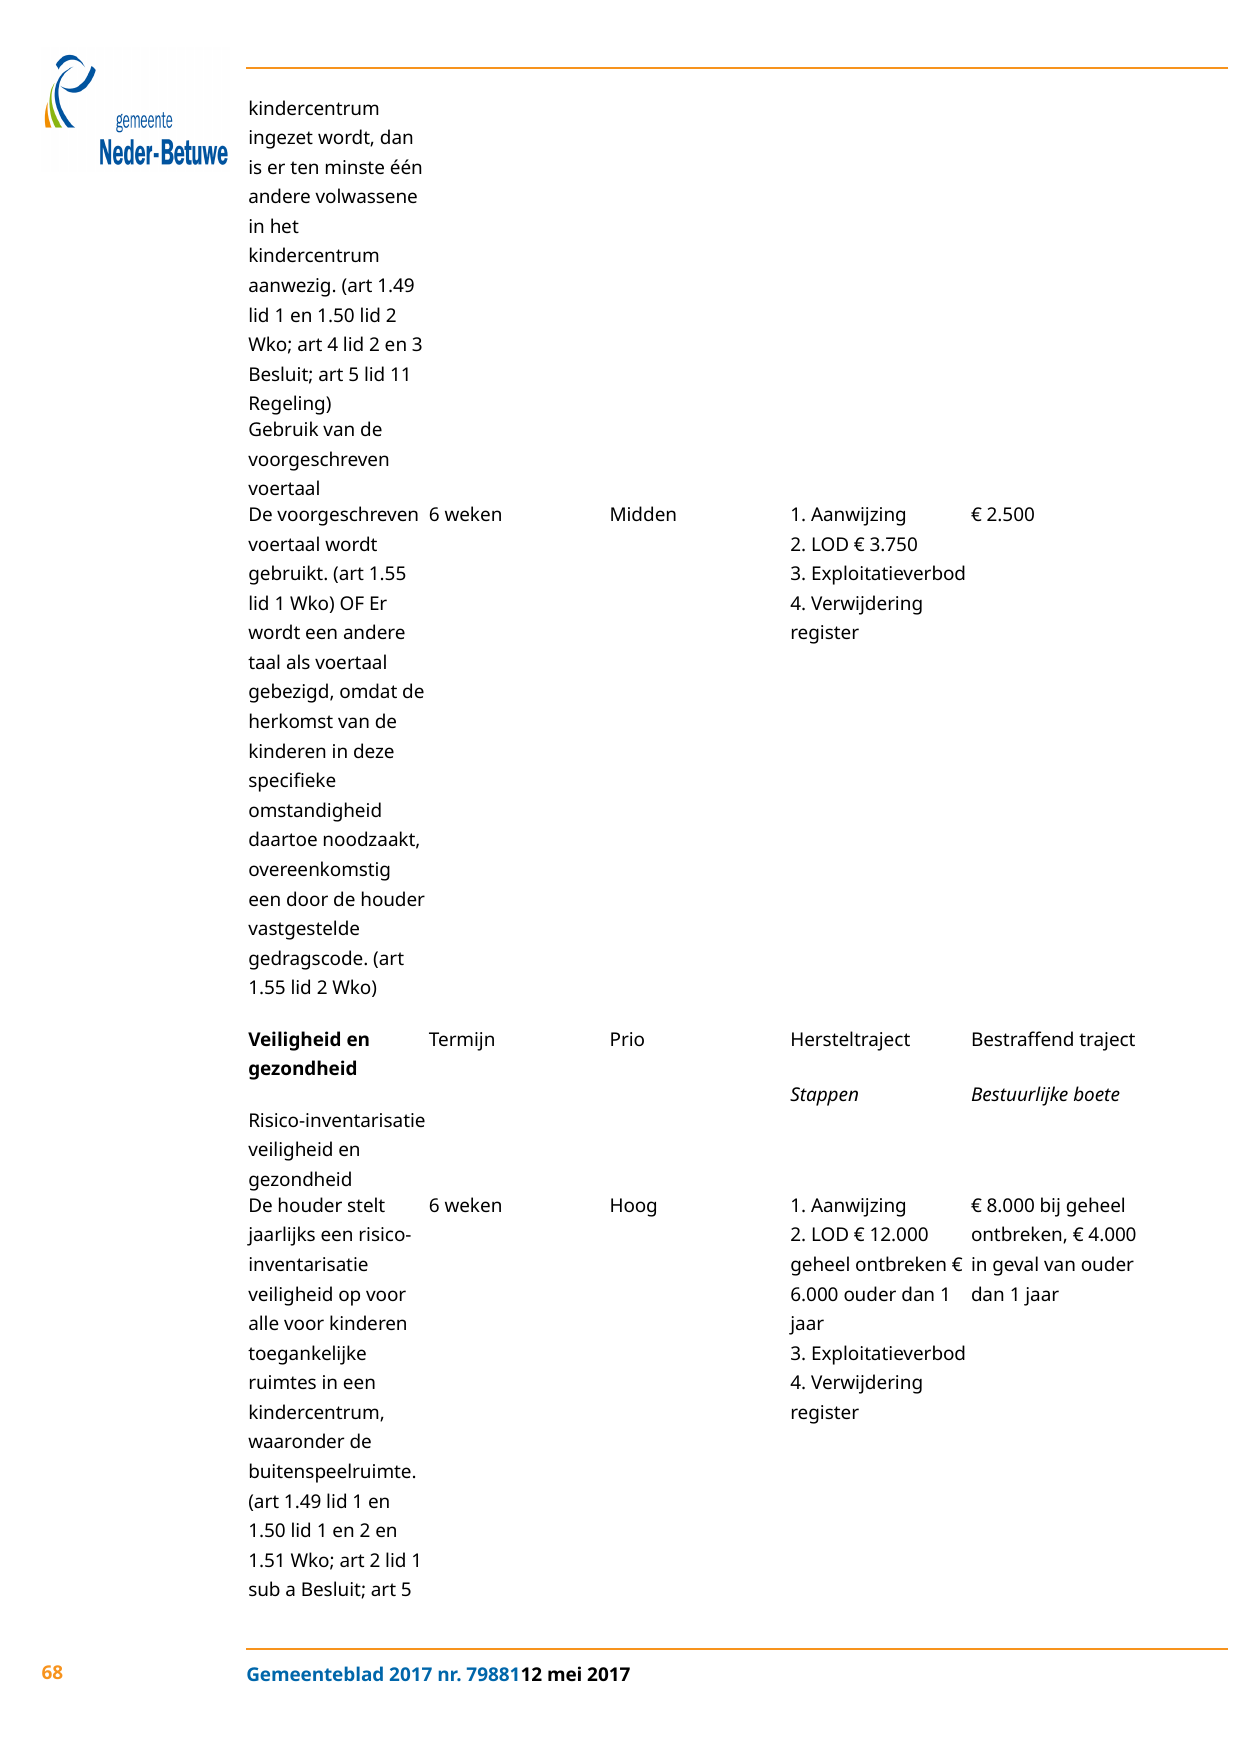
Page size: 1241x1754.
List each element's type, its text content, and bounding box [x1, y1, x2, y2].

table_cell [609, 95, 790, 416]
table_cell 1. Aanwijzing 2. LOD € 12.000 geheel ontbreken € 6.000 ouder dan 1 jaar 3. Exploitatieverbod 4. Verwijdering register [790, 1192, 971, 1602]
picture [41, 47, 231, 172]
table_cell De houder stelt jaarlijks een risico-inventarisatie veiligheid op voor alle voor kinderen toegankelijke ruimtes in een kindercentrum, waaronder de buitenspeelruimte. (art 1.49 lid 1 en 1.50 lid 1 en 2 en 1.51 Wko; art 2 lid 1 sub a Besluit; art 5 [248, 1192, 429, 1602]
table_cell [971, 1000, 1152, 1026]
table_cell € 2.500 [971, 501, 1152, 1000]
table_cell Hoog [609, 1192, 790, 1602]
table_cell [609, 1000, 790, 1026]
table_cell Veiligheid en gezondheid [248, 1026, 429, 1081]
table_cell Stappen [790, 1081, 971, 1107]
table_cell Hersteltraject [790, 1026, 971, 1081]
table_cell [429, 95, 609, 416]
table_cell 1. Aanwijzing 2. LOD € 3.750 3. Exploitatieverbod 4. Verwijdering register [790, 501, 971, 1000]
table_cell [971, 95, 1152, 416]
table_cell Bestuurlijke boete [971, 1081, 1152, 1107]
table_cell [248, 1000, 429, 1026]
table_cell Gebruik van de voorgeschreven voertaal [248, 416, 429, 501]
table_cell kindercentrum ingezet wordt, dan is er ten minste één andere volwassene in het kindercentrum aanwezig. (art 1.49 lid 1 en 1.50 lid 2 Wko; art 4 lid 2 en 3 Besluit; art 5 lid 11 Regeling) [248, 95, 429, 416]
table_cell € 8.000 bij geheel ontbreken, € 4.000 in geval van ouder dan 1 jaar [971, 1192, 1152, 1602]
table_cell [609, 1081, 790, 1107]
table_cell Risico-inventarisatie veiligheid en gezondheid [248, 1107, 429, 1192]
table_cell 6 weken [429, 501, 609, 1000]
table_cell 6 weken [429, 1192, 609, 1602]
table_cell [248, 1081, 429, 1107]
table_cell De voorgeschreven voertaal wordt gebruikt. (art 1.55 lid 1 Wko) OF Er wordt een andere taal als voertaal gebezigd, omdat de herkomst van de kinderen in deze specifieke omstandigheid daartoe noodzaakt, overeenkomstig een door de houder vastgestelde gedragscode. (art 1.55 lid 2 Wko) [248, 501, 429, 1000]
table_cell Termijn [429, 1026, 609, 1081]
table_cell [429, 1081, 609, 1107]
table_cell [790, 95, 971, 416]
table_cell Prio [609, 1026, 790, 1081]
table_cell [790, 1000, 971, 1026]
table_cell [429, 1000, 609, 1026]
table_cell Bestraffend traject [971, 1026, 1152, 1081]
table_cell Midden [609, 501, 790, 1000]
